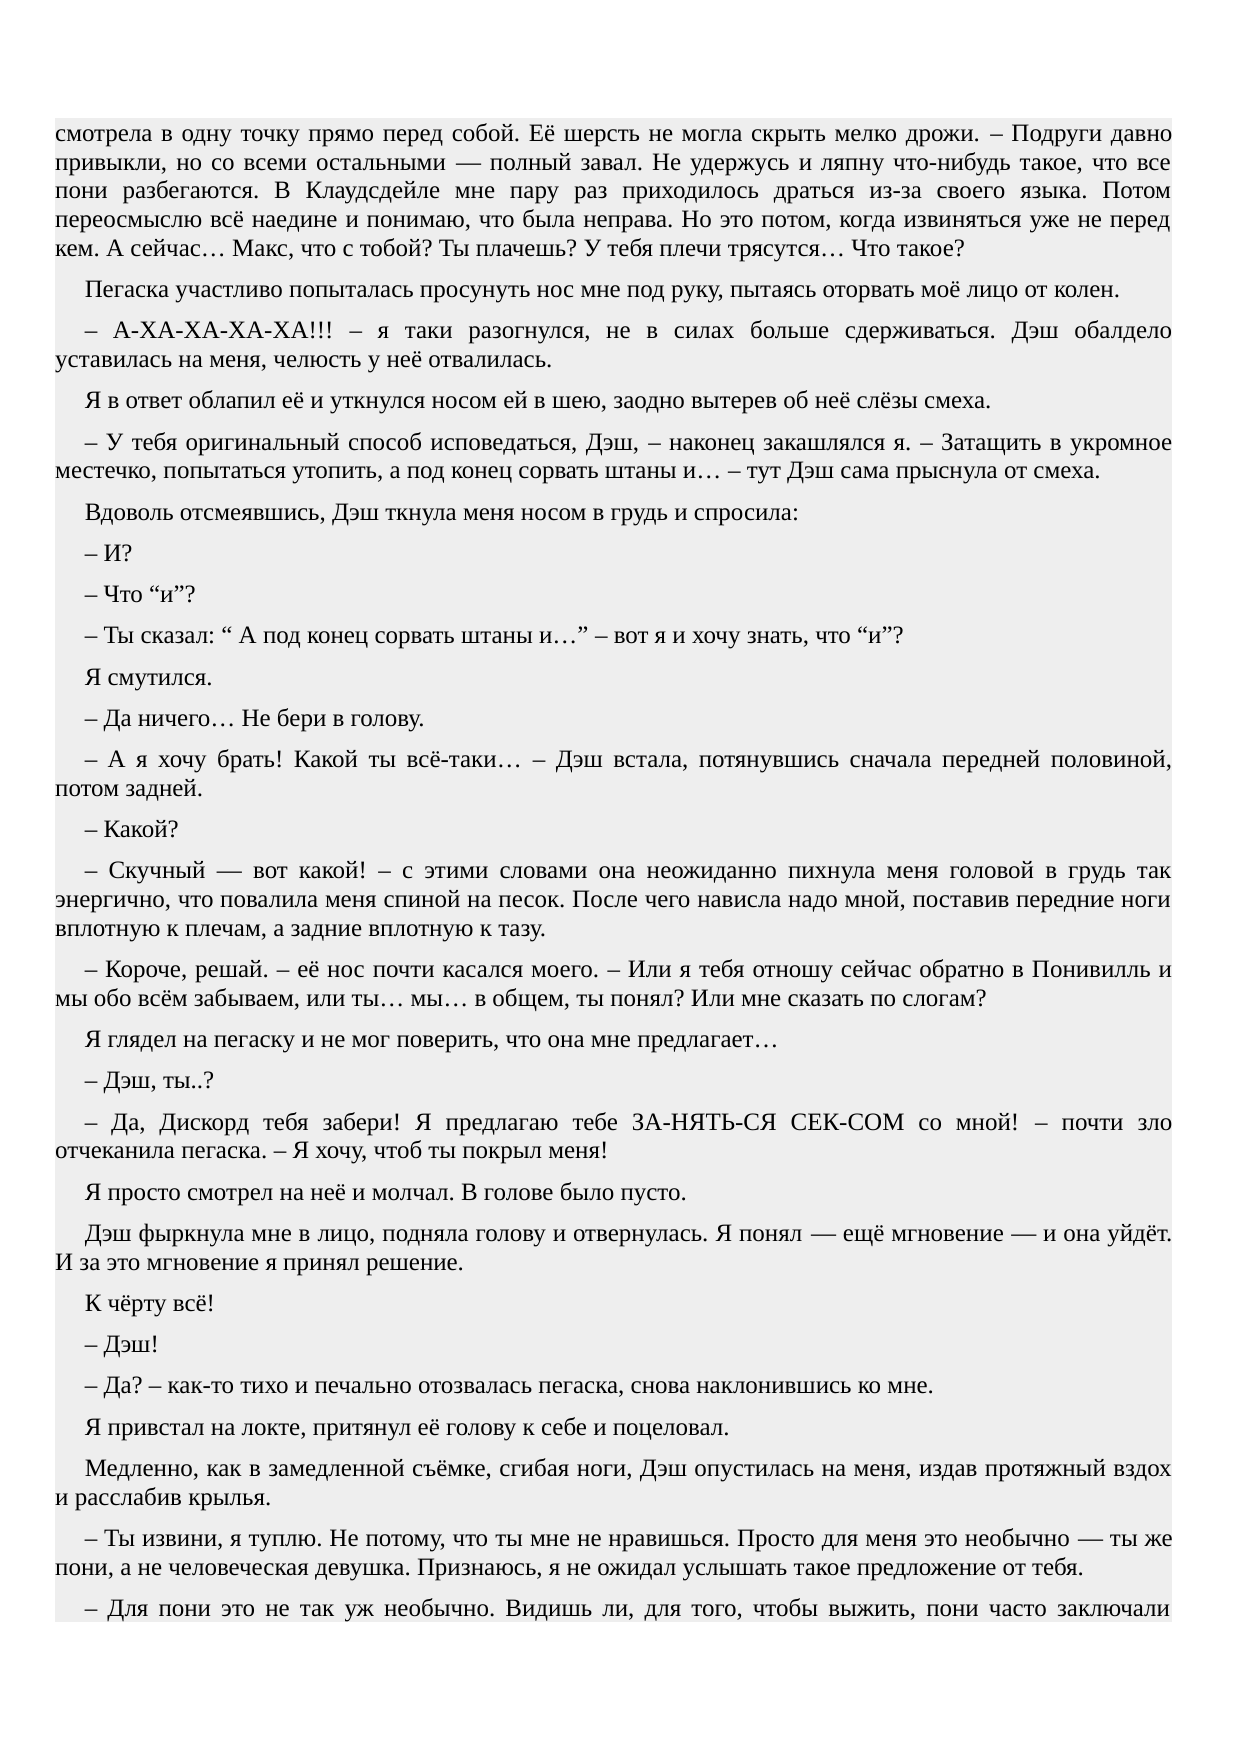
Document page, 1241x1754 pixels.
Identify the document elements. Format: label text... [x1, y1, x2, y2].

text – Какой? [55, 814, 1172, 843]
text К чёрту всё! [55, 1288, 1172, 1317]
text – Дэш, ты..? [55, 1066, 1172, 1094]
text – Дэш! [55, 1329, 1172, 1358]
text – Да ничего… Не бери в голову. [55, 703, 1172, 732]
text Я в ответ облапил её и уткнулся носом ей в шею, заодно вытерев об неё слёзы смеха. [55, 386, 1172, 414]
text Я привстал на локте, притянул её голову к себе и поцеловал. [55, 1412, 1172, 1441]
text – Да, Дискорд тебя забери! Я предлагаю тебе ЗА-НЯТЬ-СЯ СЕК-СОМ со мной! – почти зло отчеканила пегаска. – Я хочу, чтоб ты покрыл меня! [55, 1107, 1172, 1164]
text – А-ХА-ХА-ХА-ХА!!! – я таки разогнулся, не в силах больше сдерживаться. Дэш обалдело уставилась на меня, челюсть у неё отвалилась. [55, 316, 1172, 373]
text Дэш фыркнула мне в лицо, подняла голову и отвернулась. Я понял — ещё мгновение — и она уйдёт. И за это мгновение я принял решение. [55, 1218, 1172, 1276]
text – Короче, решай. – её нос почти касался моего. – Или я тебя отношу сейчас обратно в Понивилль и мы обо всём забываем, или ты… мы… в общем, ты понял? Или мне сказать по слогам? [55, 954, 1172, 1012]
text – Для пони это не так уж необычно. Видишь ли, для того, чтобы выжить, пони часто заключали [55, 1593, 1172, 1622]
text Вдоволь отсмеявшись, Дэш ткнула меня носом в грудь и спросила: [55, 497, 1172, 526]
text Я просто смотрел на неё и молчал. В голове было пусто. [55, 1177, 1172, 1206]
text – Да? – как-то тихо и печально отозвалась пегаска, снова наклонившись ко мне. [55, 1371, 1172, 1399]
text смотрела в одну точку прямо перед собой. Её шерсть не могла скрыть мелко дрожи. – Подруги давно привыкли, но со всеми остальными — полный завал. Не удержусь и ляпну что-нибудь такое, что все пони разбегаются. В Клаудсдейле мне пару раз приходилось драться из-за своего языка. Потом переосмыслю всё наедине и понимаю, что была неправа. Но это потом, когда извиняться уже не перед кем. А сейчас… Макс, что с тобой? Ты плачешь? У тебя плечи трясутся… Что такое? [55, 118, 1172, 262]
text – Ты сказал: “ А под конец сорвать штаны и…” – вот я и хочу знать, что “и”? [55, 621, 1172, 649]
text – Ты извини, я туплю. Не потому, что ты мне не нравишься. Просто для меня это необычно — ты же пони, а не человеческая девушка. Признаюсь, я не ожидал услышать такое предложение от тебя. [55, 1523, 1172, 1581]
text – У тебя оригинальный способ исповедаться, Дэш, – наконец закашлялся я. – Затащить в укромное местечко, попытаться утопить, а под конец сорвать штаны и… – тут Дэш сама прыснула от смеха. [55, 427, 1172, 484]
text Я смутился. [55, 662, 1172, 691]
text – А я хочу брать! Какой ты всё-таки… – Дэш встала, потянувшись сначала передней половиной, потом задней. [55, 744, 1172, 802]
text – Что “и”? [55, 579, 1172, 608]
text – Скучный — вот какой! – с этими словами она неожиданно пихнула меня головой в грудь так энергично, что повалила меня спиной на песок. После чего нависла надо мной, поставив передние ноги вплотную к плечам, а задние вплотную к тазу. [55, 856, 1172, 942]
text Пегаска участливо попыталась просунуть нос мне под руку, пытаясь оторвать моё лицо от колен. [55, 274, 1172, 303]
text Медленно, как в замедленной съёмке, сгибая ноги, Дэш опустилась на меня, издав протяжный вздох и расслабив крылья. [55, 1453, 1172, 1511]
text – И? [55, 538, 1172, 567]
text Я глядел на пегаску и не мог поверить, что она мне предлагает… [55, 1024, 1172, 1053]
